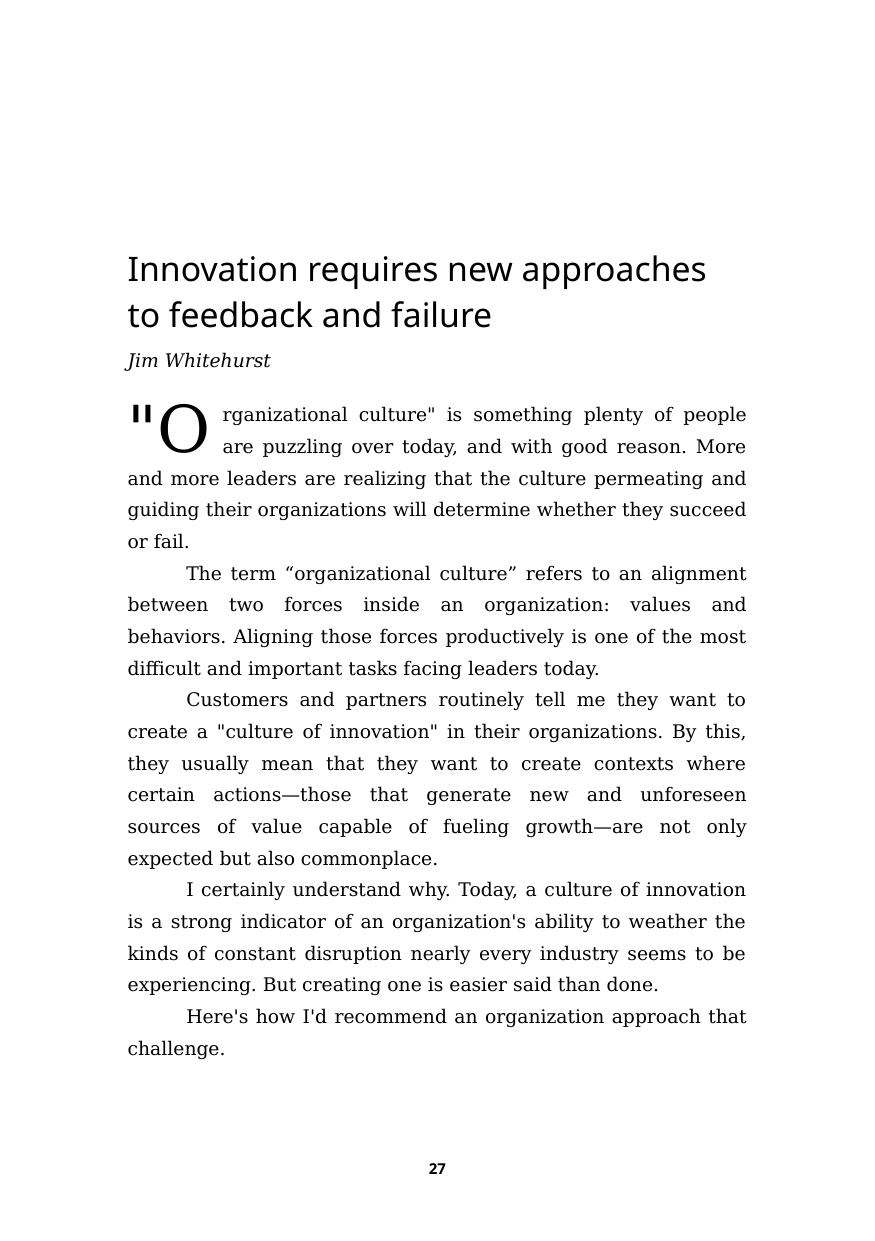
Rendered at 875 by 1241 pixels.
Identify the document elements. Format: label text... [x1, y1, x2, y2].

text I certainly understand why. Today, a culture of innovation is a strong indicator of an organization's ability to weather the kinds of constant disruption nearly every industry seems to be experiencing. But creating one is easier said than done. [127, 879, 747, 996]
text "Organizational culture" is something plenty of people are puzzling over today, and with good reason. More and more leaders are realizing that the culture permeating and guiding their organizations will determine whether they succeed or fail. [127, 404, 747, 553]
subtitle Innovation requires new approaches to feedback and failure [127, 246, 747, 338]
text Jim Whitehurst [127, 350, 747, 372]
text The term “organizational culture” refers to an alignment between two forces inside an organization: values and behaviors. Aligning those forces productively is one of the most difficult and important tasks facing leaders today. [127, 563, 747, 679]
text Customers and partners routinely tell me they want to create a "culture of innovation" in their organizations. By this, they usually mean that they want to create contexts where certain actions—those that generate new and unforeseen sources of value capable of fueling growth—are not only expected but also commonplace. [127, 689, 747, 869]
text Here's how I'd recommend an organization approach that challenge. [127, 1006, 747, 1059]
